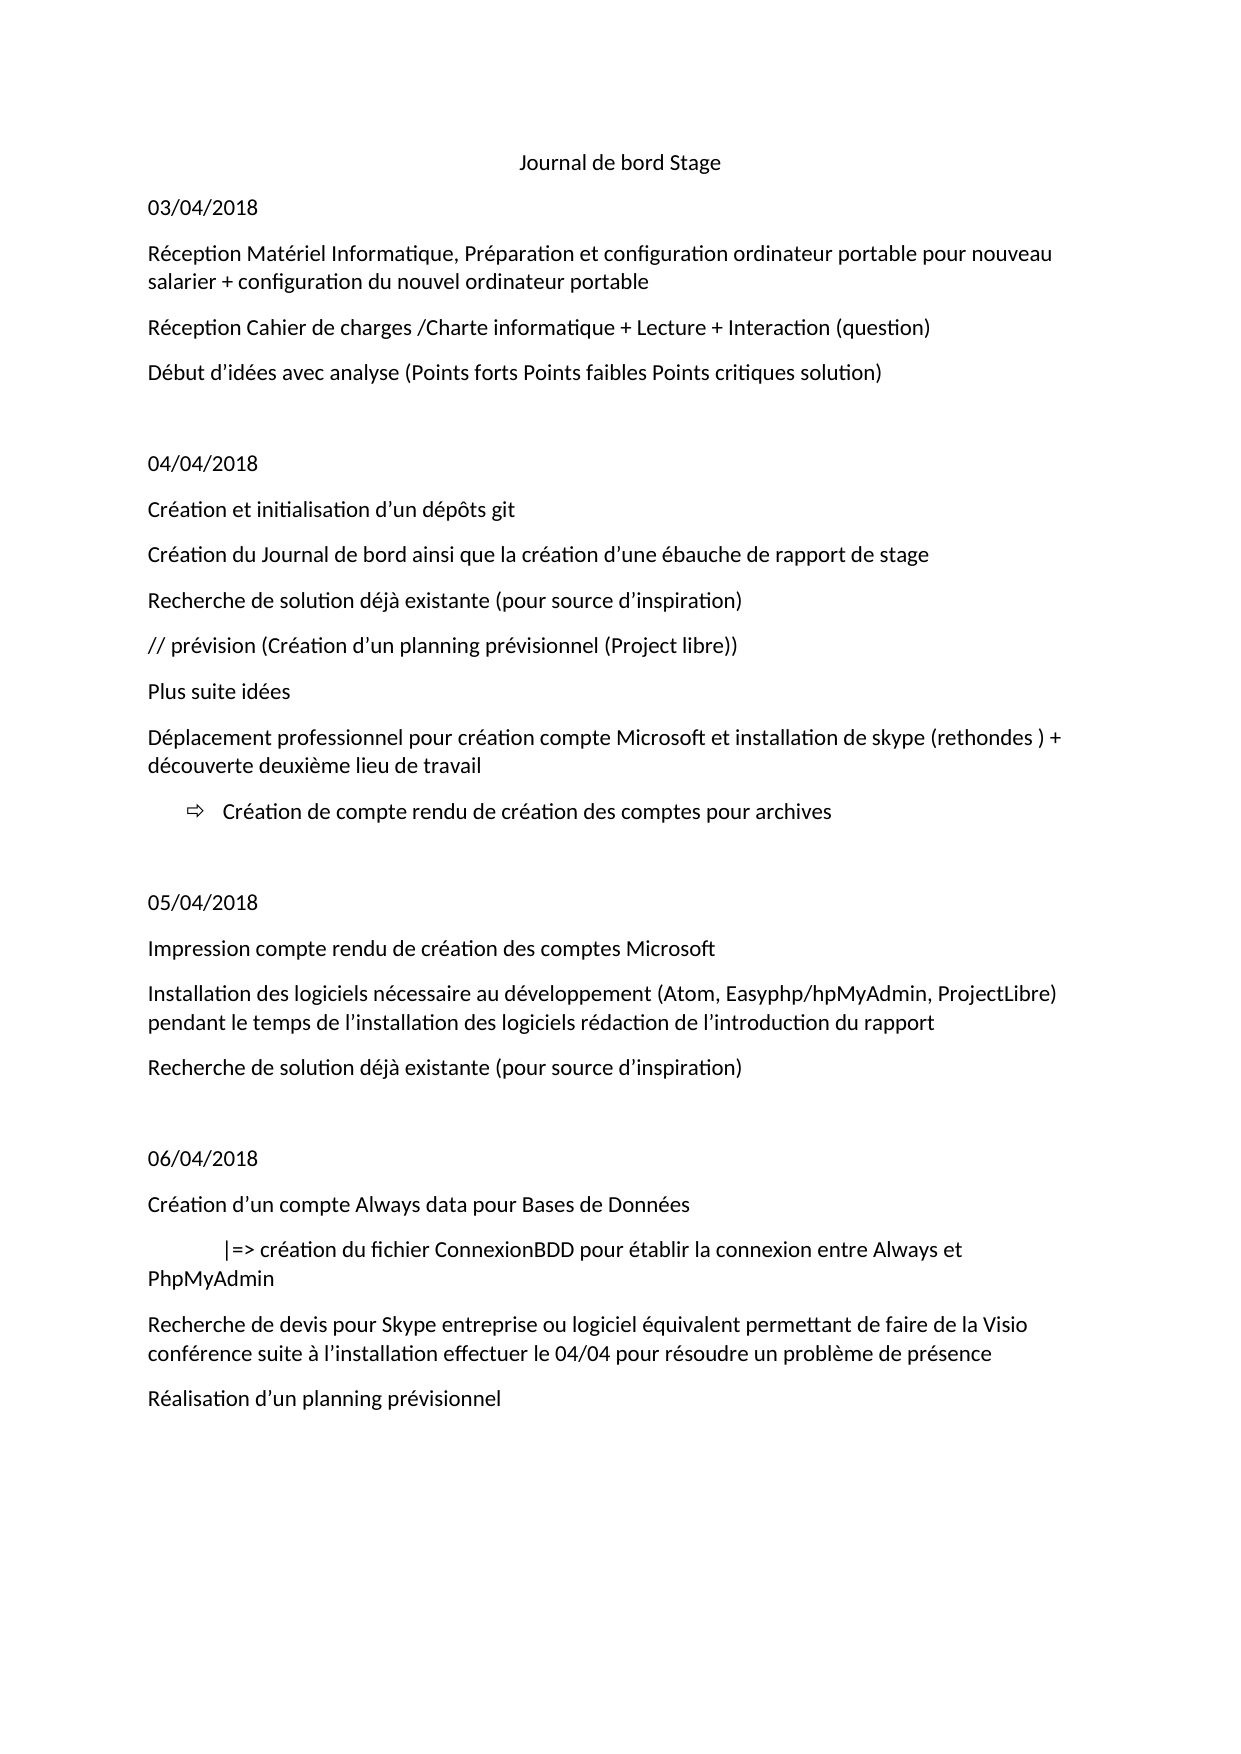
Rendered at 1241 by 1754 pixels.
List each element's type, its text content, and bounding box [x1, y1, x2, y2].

text |=> création du fichier ConnexionBDD pour établir la connexion entre Always et PhpMyAdmin [148, 1236, 1093, 1292]
text Réception Cahier de charges /Charte informatique + Lecture + Interaction (question) [148, 313, 1093, 341]
text 05/04/2018 [148, 888, 1093, 916]
text Réalisation d’un planning prévisionnel [148, 1384, 1093, 1412]
text 04/04/2018 [148, 449, 1093, 478]
text Début d’idées avec analyse (Points forts Points faibles Points critiques solution) [148, 358, 1093, 387]
text Création et initialisation d’un dépôts git [148, 495, 1093, 523]
text Plus suite idées [148, 677, 1093, 705]
text Impression compte rendu de création des comptes Microsoft [148, 934, 1093, 962]
text // prévision (Création d’un planning prévisionnel (Project libre)) [148, 632, 1093, 660]
list Création de compte rendu de création des comptes pour archives [185, 797, 1093, 825]
text Réception Matériel Informatique, Préparation et configuration ordinateur portable pour nouveau salarier + configuration du nouvel ordinateur portable [148, 239, 1093, 296]
text Déplacement professionnel pour création compte Microsoft et installation de skype (rethondes ) + découverte deuxième lieu de travail [148, 723, 1093, 779]
text Recherche de solution déjà existante (pour source d’inspiration) [148, 1053, 1093, 1082]
text Recherche de devis pour Skype entreprise ou logiciel équivalent permettant de faire de la Visio conférence suite à l’installation effectuer le 04/04 pour résoudre un problème de présence [148, 1310, 1093, 1367]
text 06/04/2018 [148, 1144, 1093, 1173]
text Recherche de solution déjà existante (pour source d’inspiration) [148, 586, 1093, 614]
text Création du Journal de bord ainsi que la création d’une ébauche de rapport de stage [148, 541, 1093, 569]
text Création d’un compte Always data pour Bases de Données [148, 1190, 1093, 1218]
text Journal de bord Stage [148, 148, 1093, 176]
text Installation des logiciels nécessaire au développement (Atom, Easyphp/hpMyAdmin, ProjectLibre) pendant le temps de l’installation des logiciels rédaction de l’introduction du rapport [148, 979, 1093, 1036]
text 03/04/2018 [148, 193, 1093, 221]
